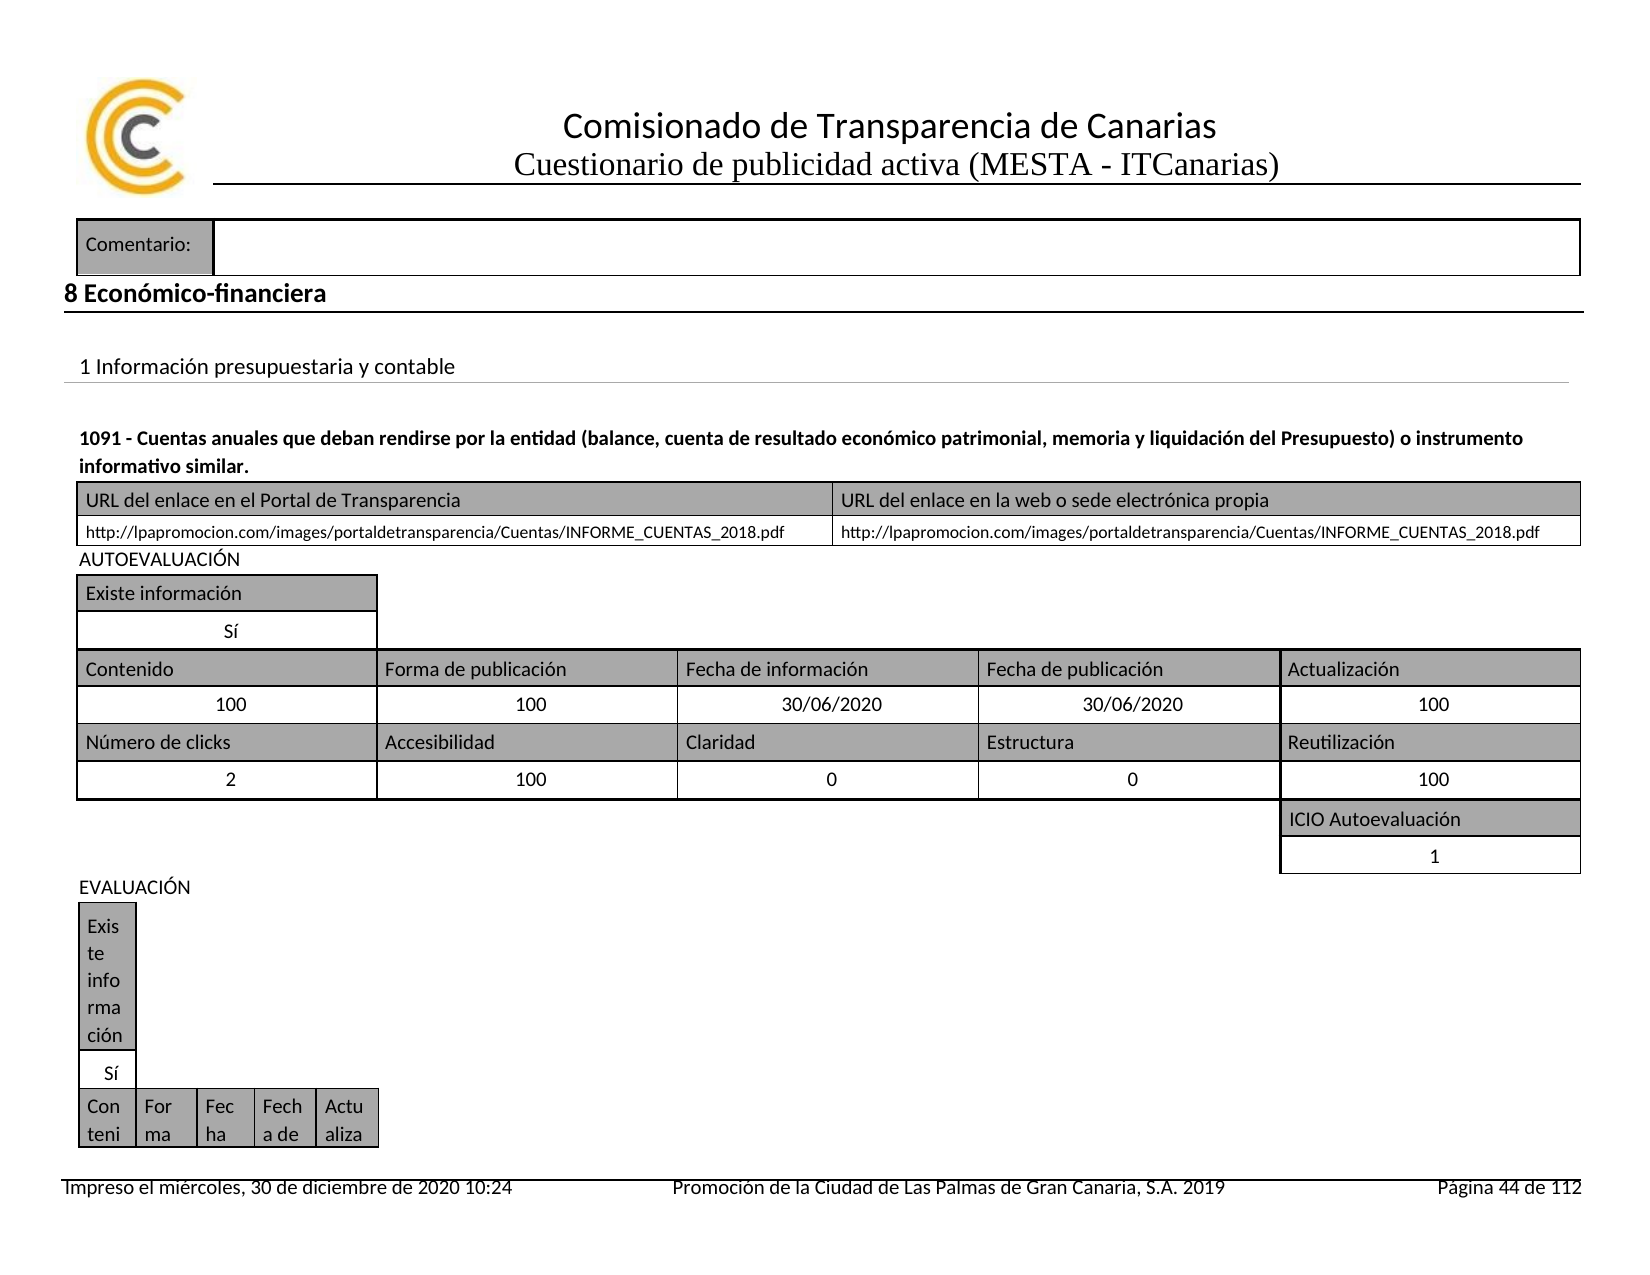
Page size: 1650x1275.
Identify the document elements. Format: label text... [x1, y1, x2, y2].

table_cell 100 [1282, 762, 1580, 798]
table_cell [77, 801, 377, 872]
table_cell http://lpapromocion.com/images/portaldetransparencia/Cuentas/INFORME_CUENTAS_2018.pdf [833, 516, 1580, 545]
table_header Existe información [78, 576, 376, 610]
text AUTOEVALUACIÓN [79, 546, 1582, 572]
table_cell Sí [78, 612, 376, 648]
table_header [1280, 574, 1580, 648]
table_cell Accesibilidad [378, 724, 677, 760]
table_cell Actualización [1282, 651, 1580, 685]
table_cell http://lpapromocion.com/images/portaldetransparencia/Cuentas/INFORME_CUENTAS_2018.pdf [78, 516, 832, 545]
table_cell [678, 221, 1579, 274]
table_header [678, 574, 978, 648]
table_cell 30/06/2020 [678, 687, 978, 723]
table_cell 1 [1282, 837, 1580, 872]
text EVALUACIÓN [79, 874, 1582, 899]
table_cell 0 [979, 762, 1279, 798]
table_cell 100 [78, 687, 376, 723]
table_header [255, 902, 316, 1049]
table_cell Fecha de [255, 1089, 315, 1146]
table_cell Comentario: [78, 221, 212, 274]
table_header [979, 574, 1280, 648]
table_header URL del enlace en el Portal de Transparencia [78, 483, 832, 515]
table_cell Número de clicks [78, 724, 376, 760]
table_header [378, 574, 677, 648]
table_cell 100 [378, 687, 677, 723]
subtitle 8 Económico-financiera [64, 276, 1582, 309]
table_header URL del enlace en la web o sede electrónica propia [833, 483, 1580, 515]
table_cell Conteni [80, 1089, 135, 1146]
table_cell [137, 1049, 197, 1087]
table_header [197, 902, 254, 1049]
text 1091 - Cuentas anuales que deban rendirse por la entidad (balance, cuenta de resultado económico patrimonial, memoria y liquidación del Presupuesto) o instrumento informativo similar. [79, 425, 1576, 478]
table_header Existe información [80, 903, 135, 1049]
table_cell 30/06/2020 [979, 687, 1279, 723]
table_cell 2 [78, 762, 376, 798]
table_header [137, 902, 197, 1049]
table_cell [316, 1049, 378, 1087]
table_cell 100 [378, 762, 677, 798]
table_cell 0 [678, 762, 978, 798]
table_cell Fecha de información [678, 651, 978, 685]
table_cell [197, 1049, 254, 1087]
table_cell Estructura [979, 724, 1279, 760]
table_cell [377, 801, 677, 872]
table_cell [255, 1049, 316, 1087]
table_cell Forma [137, 1089, 196, 1146]
subtitle 1 Información presupuestaria y contable [79, 352, 1582, 380]
table_cell Sí [80, 1051, 135, 1087]
table_cell [678, 801, 978, 872]
table_cell ICIO Autoevaluación [1282, 801, 1580, 835]
table_cell Forma de publicación [378, 651, 677, 685]
table_cell Fecha [198, 1089, 254, 1146]
table_cell Claridad [678, 724, 978, 760]
table_cell [377, 221, 678, 274]
table_cell [979, 801, 1279, 872]
table_cell [215, 221, 377, 274]
table_cell Reutilización [1282, 724, 1580, 760]
table_cell Fecha de publicación [979, 651, 1279, 685]
table_cell Contenido [78, 651, 376, 685]
table_cell 100 [1282, 687, 1580, 723]
table_cell Actualiza [317, 1089, 378, 1146]
table_header [316, 902, 378, 1049]
